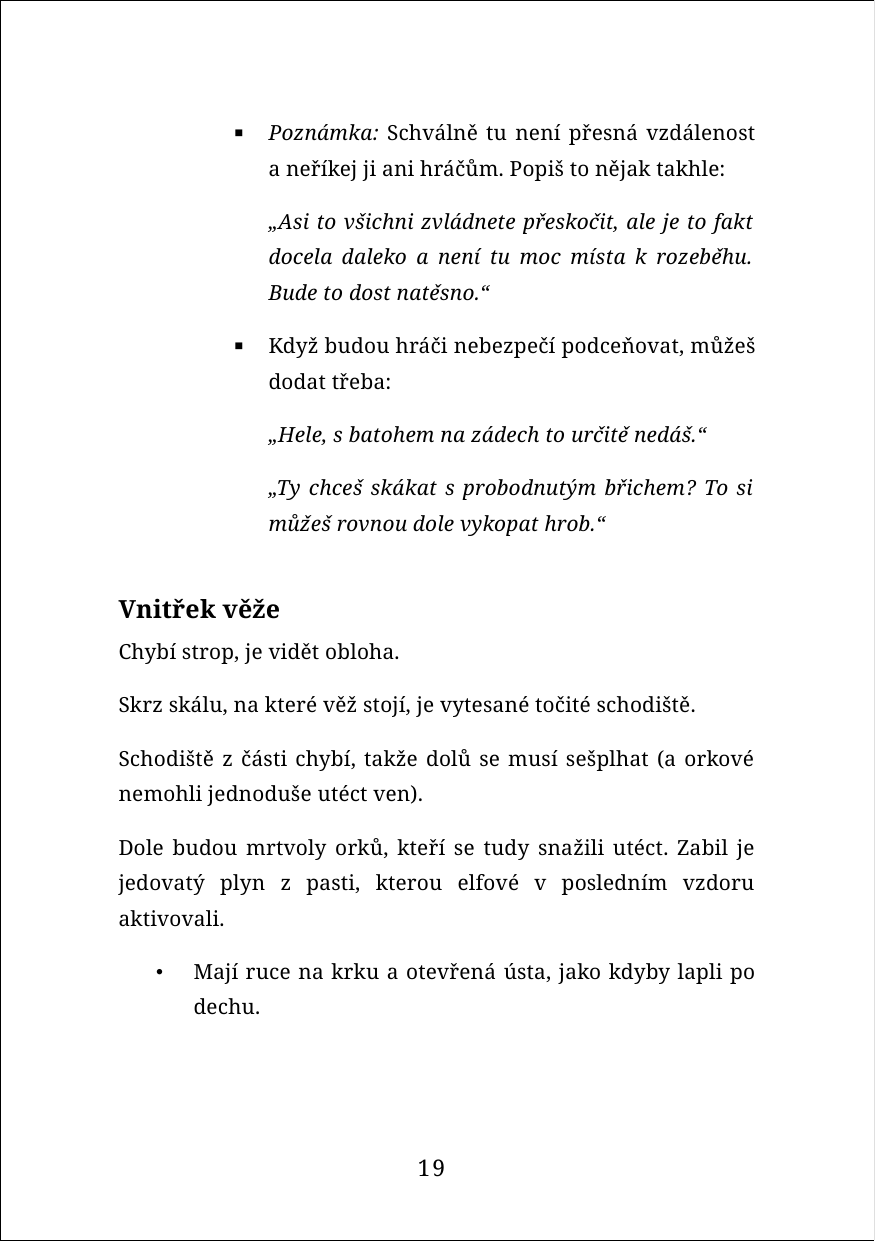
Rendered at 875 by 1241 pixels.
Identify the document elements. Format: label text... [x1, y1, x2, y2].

list „Ty chceš skákat s probodnutým břichem? To si můžeš rovnou dole vykopat hrob.“ [231, 473, 756, 537]
list Mají ruce na krku a otevřená ústa, jako kdyby lapli po dechu. [156, 957, 756, 1021]
list „Hele, s batohem na zádech to určitě nedáš.“ [231, 420, 756, 448]
list Poznámka: Schválně tu není přesná vzdálenost a neříkej ji ani hráčům. Popiš to nějak takhle: [231, 118, 756, 182]
text Dole budou mrtvoly orků, kteří se tudy snažili utéct. Zabil je jedovatý plyn z pasti, kterou elfové v posledním vzdoru aktivovali. [118, 833, 756, 932]
list Když budou hráči nebezpečí podceňovat, můžeš dodat třeba: [231, 331, 756, 395]
text Skrz skálu, na které věž stojí, je vytesané točité schodiště. [118, 691, 756, 719]
list „Asi to všichni zvládnete přeskočit, ale je to fakt docela daleko a není tu moc místa k rozeběhu. Bude to dost natěsno.“ [231, 207, 756, 306]
subtitle Vnitřek věže [118, 592, 756, 626]
text Schodiště z části chybí, takže dolů se musí sešplhat (a orkové nemohli jednoduše utéct ven). [118, 744, 756, 808]
text Chybí strop, je vidět obloha. [118, 637, 756, 666]
